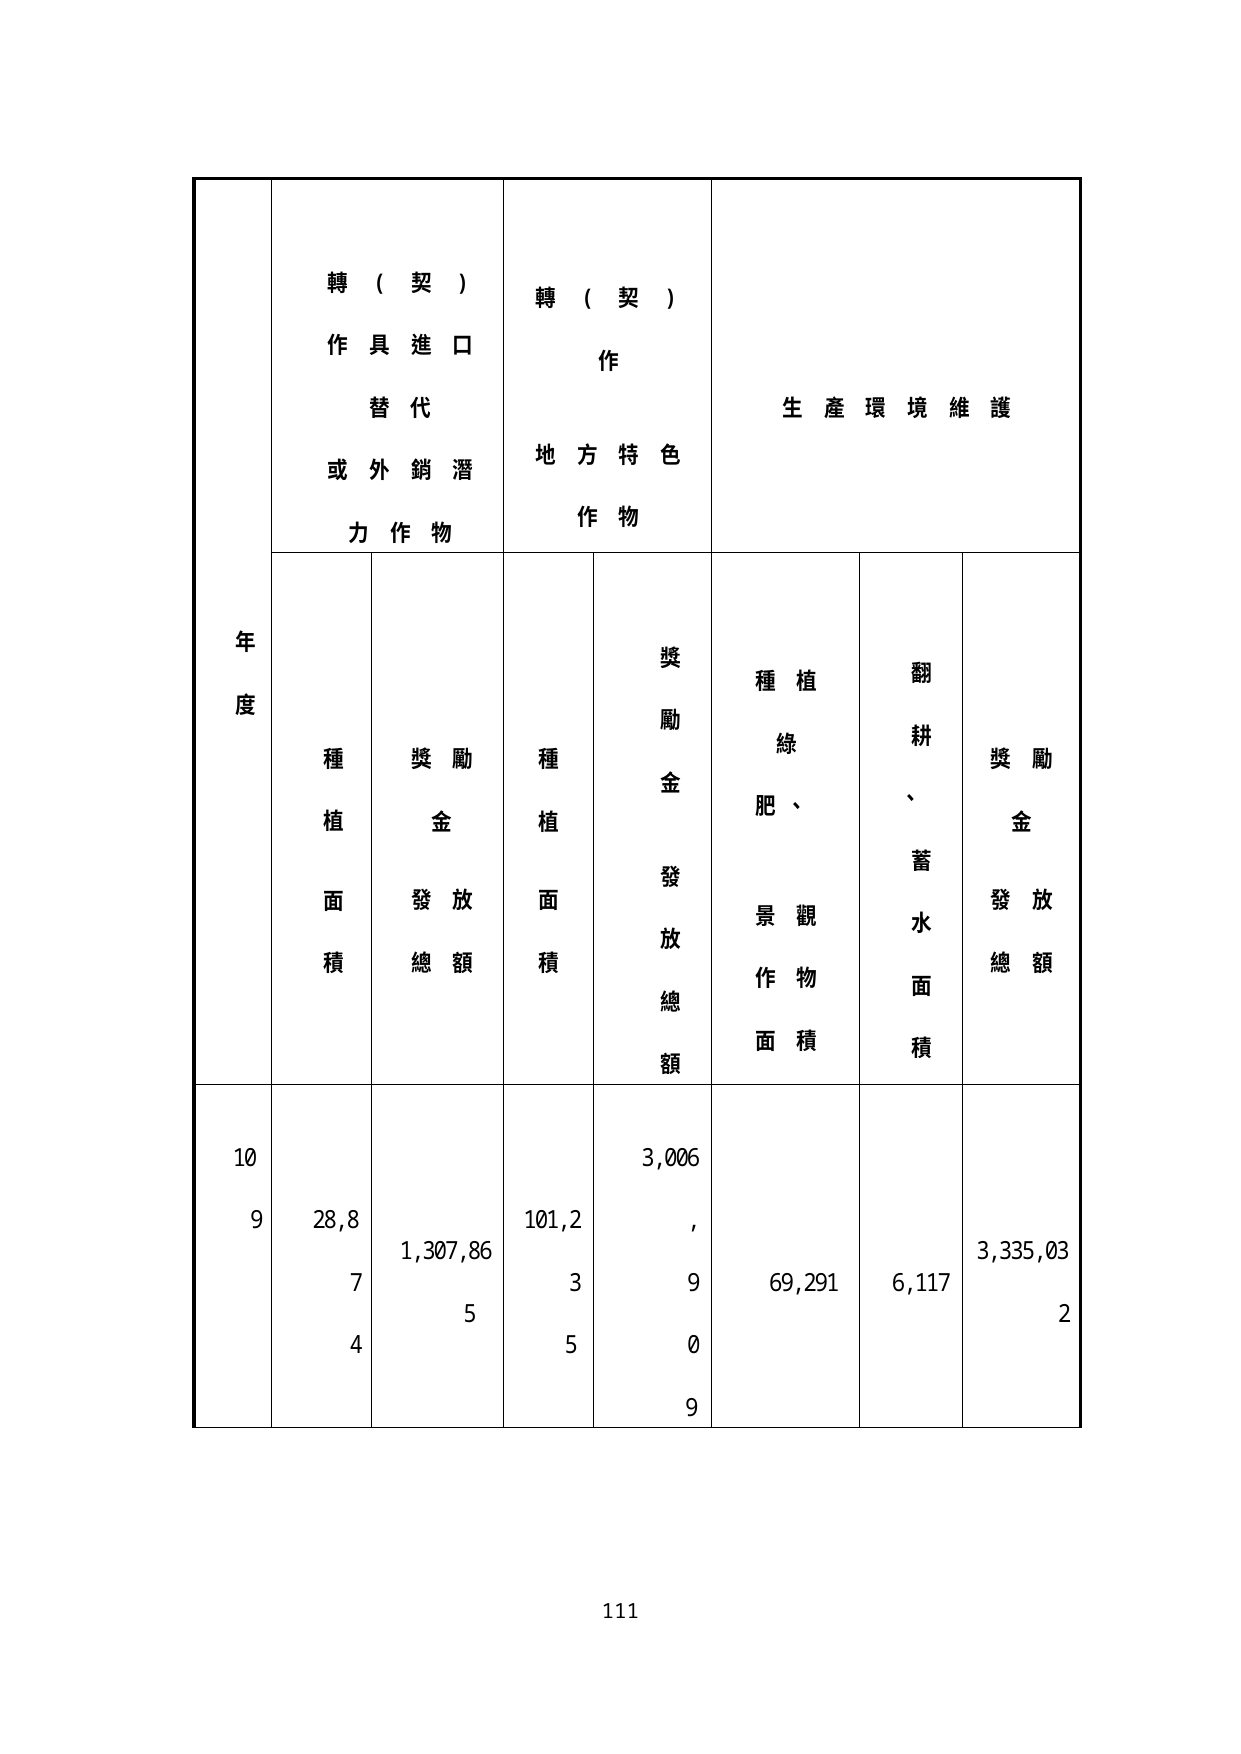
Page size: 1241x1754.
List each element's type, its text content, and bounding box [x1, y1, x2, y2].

table_cell 獎勵金 發放總額 [963, 553, 1079, 1083]
table_cell 28,874 [272, 1085, 371, 1427]
table_header 生產環境維護 [712, 180, 1079, 552]
table_cell 種植 面積 [504, 553, 593, 1083]
table_cell 1,307,865 [372, 1085, 503, 1427]
table_cell 101,235 [504, 1085, 593, 1427]
table_cell 3,335,032 [963, 1085, 1079, 1427]
table_header 年度 [196, 180, 271, 1083]
table_header 轉(契)作具進口替代 或外銷潛力作物 [272, 180, 503, 552]
table_cell 獎勵金 發放總額 [372, 553, 503, 1083]
table_cell 翻耕、蓄水面積 [860, 553, 962, 1083]
table_cell 種植綠肥、 景觀作物面積 [712, 553, 859, 1083]
table_header 轉(契)作 地方特色作物 [504, 180, 711, 552]
table_cell 109 [196, 1085, 271, 1427]
table_cell 69,291 [712, 1085, 859, 1427]
table_cell 3,006,909 [594, 1085, 711, 1427]
table_cell 獎勵金 發放總額 [594, 553, 711, 1083]
table_cell 種植 面積 [272, 553, 371, 1083]
table_cell 6,117 [860, 1085, 962, 1427]
